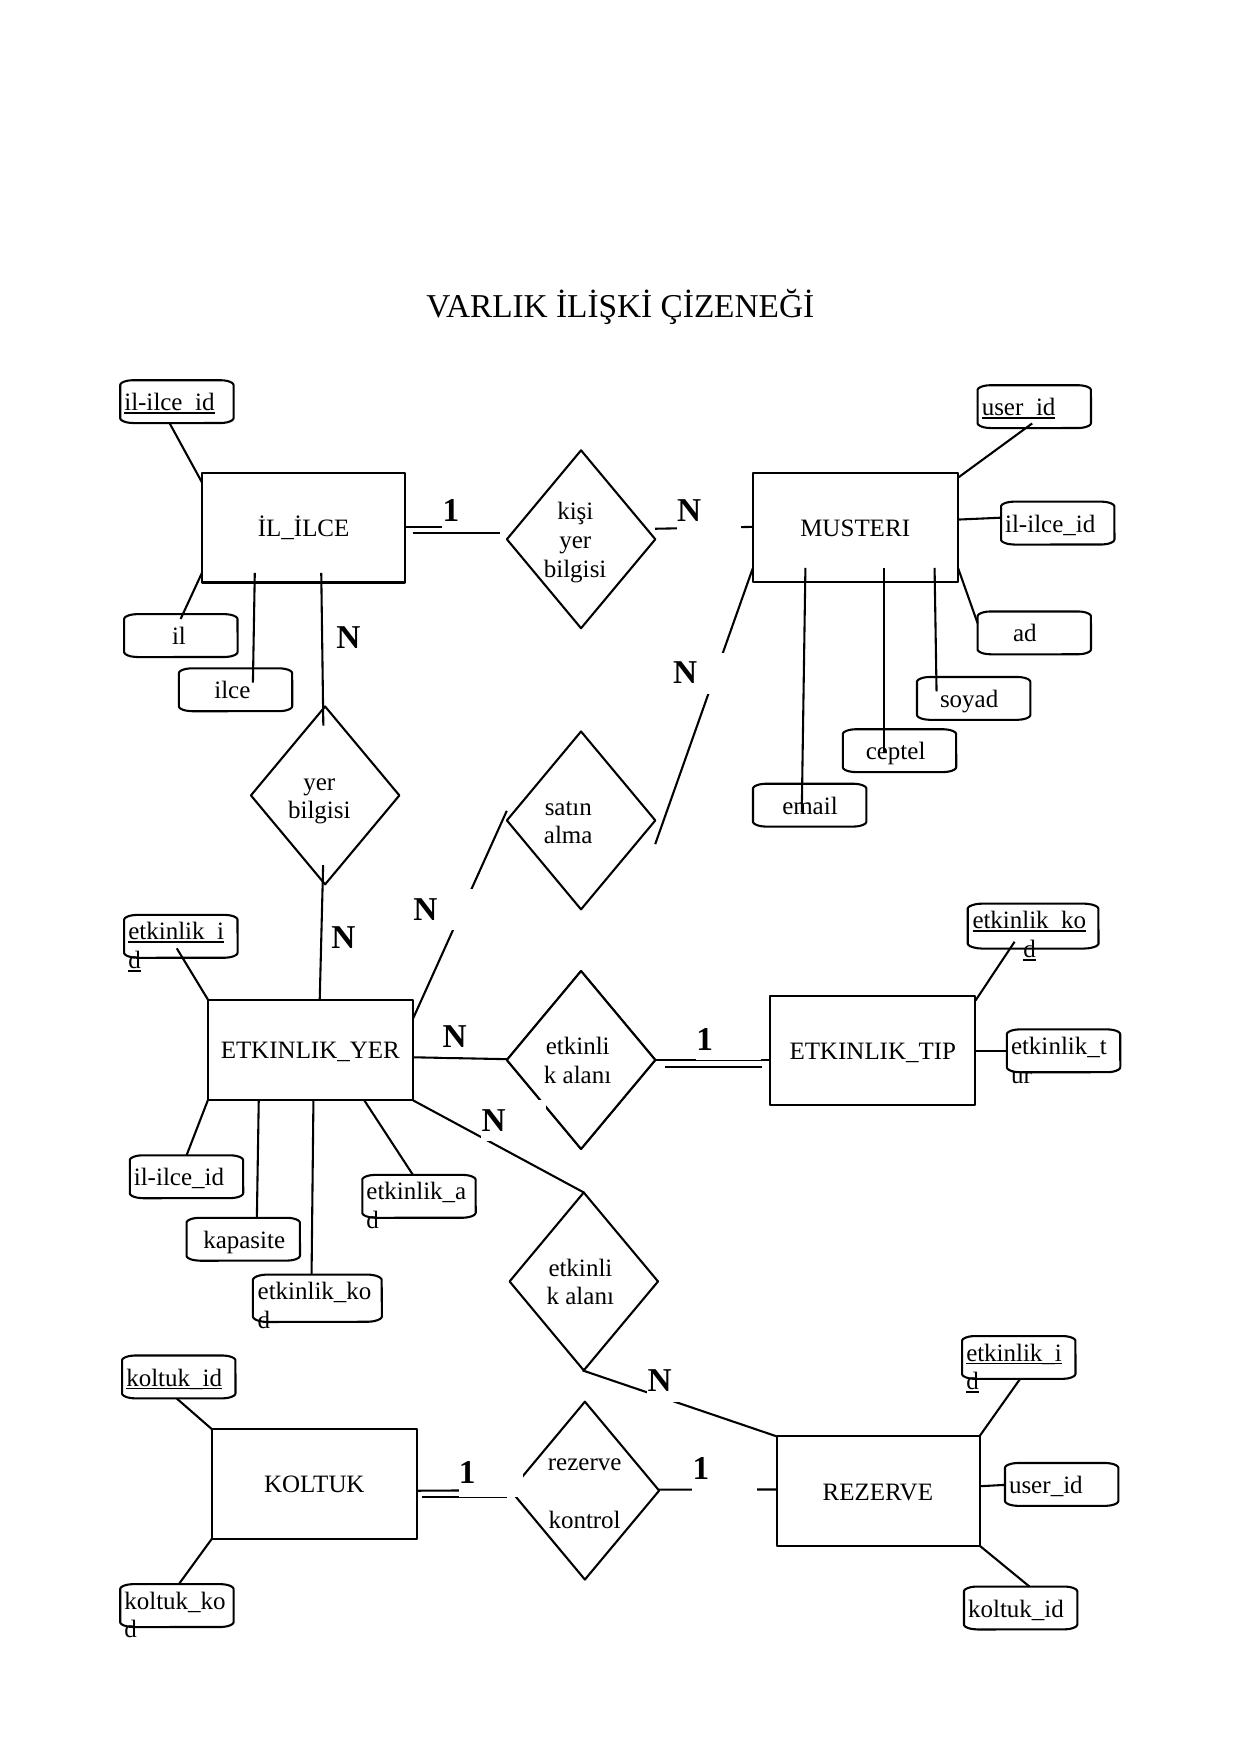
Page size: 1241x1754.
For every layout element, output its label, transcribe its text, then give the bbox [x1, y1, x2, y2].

text N [647, 1361, 712, 1399]
text N [677, 491, 741, 529]
text 1 [692, 1448, 757, 1487]
text 1 [696, 1019, 761, 1058]
text N [331, 917, 395, 955]
text VARLIK İLİŞKİ ÇİZENEĞİ [118, 252, 1122, 353]
text N [336, 618, 401, 656]
text 1 [442, 491, 507, 529]
text N [413, 889, 477, 927]
text N [442, 1016, 507, 1054]
text N [673, 653, 737, 691]
text N [481, 1100, 546, 1139]
text 1 [459, 1452, 523, 1490]
